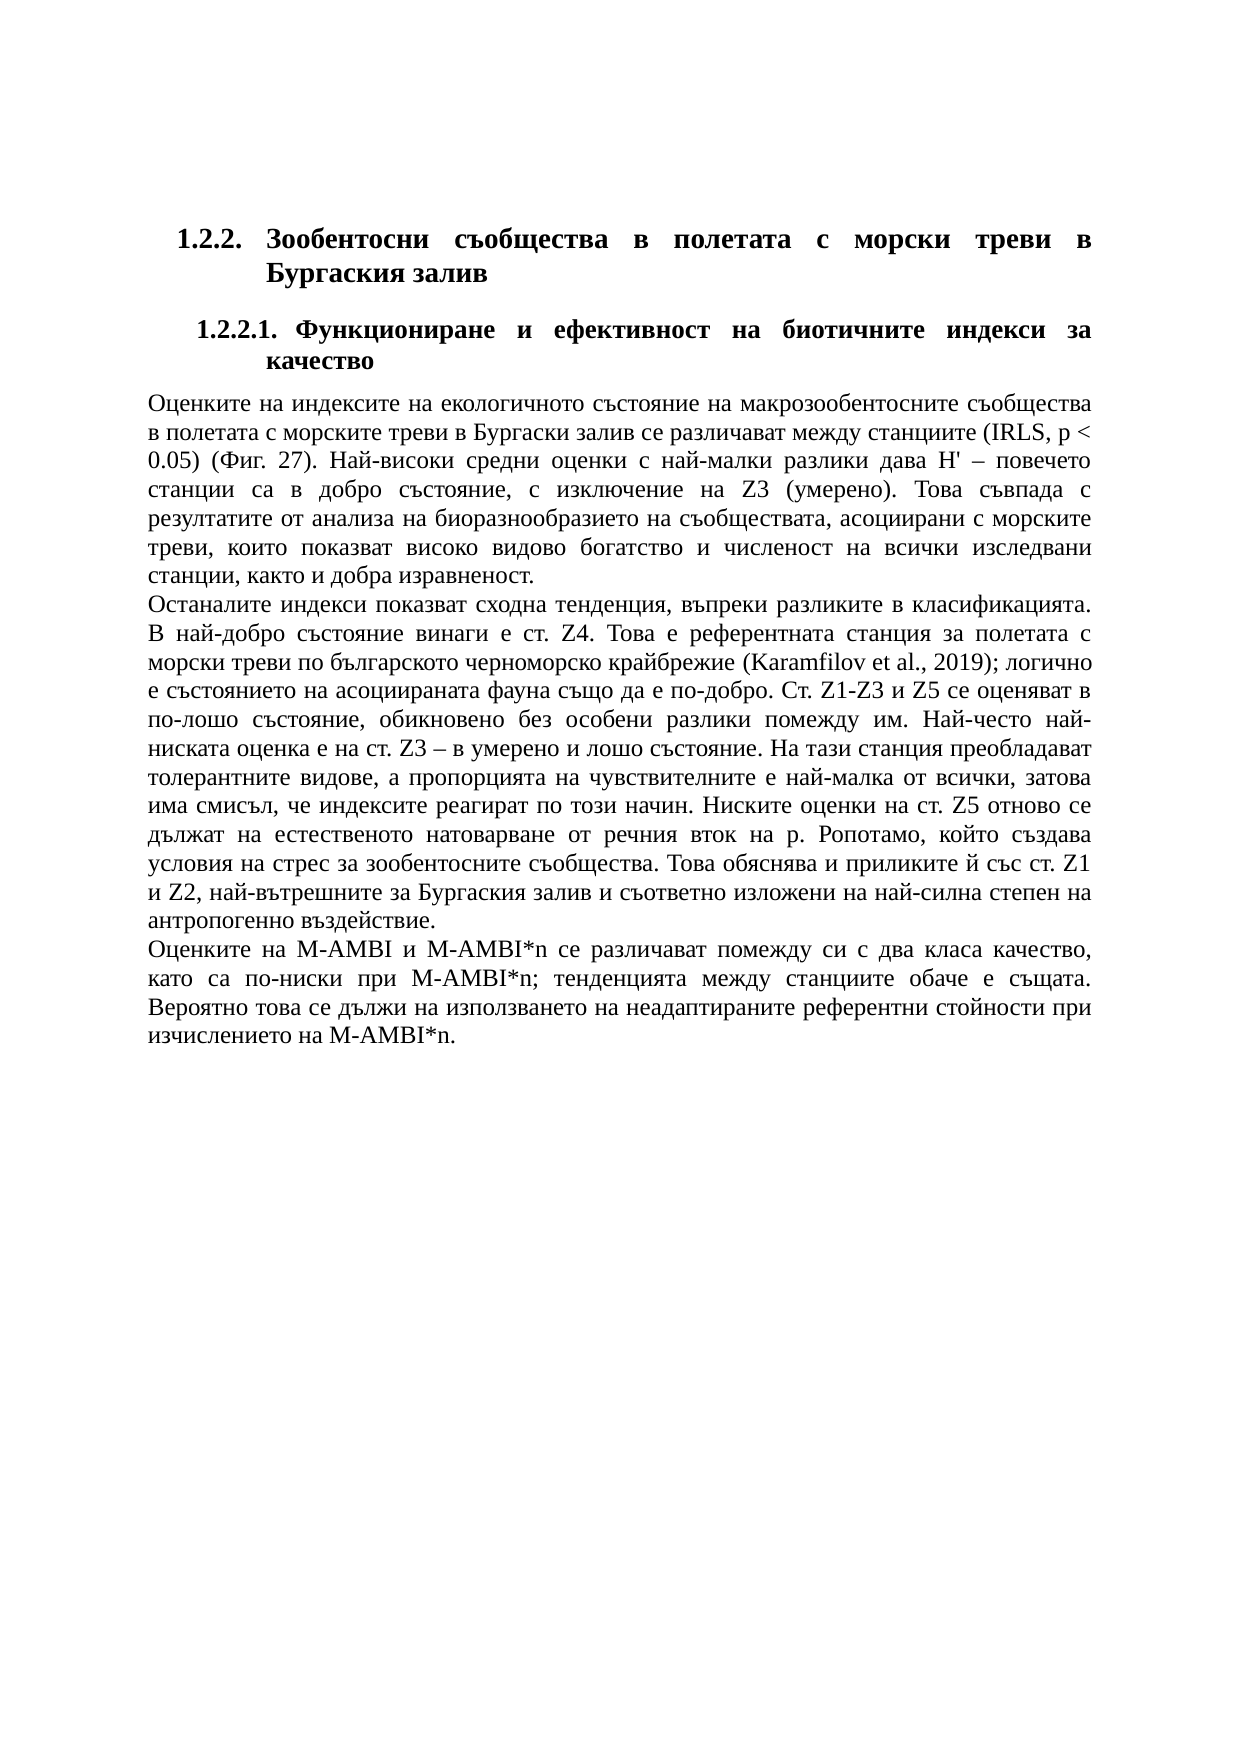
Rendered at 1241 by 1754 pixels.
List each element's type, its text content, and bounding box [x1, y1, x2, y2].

subtitle Зообентосни съобщества в полетата с морски треви в Бургаския залив [242, 221, 1093, 288]
text Оценките на индексите на екологичното състояние на макрозообентосните съобщества в полетата с морските треви в Бургаски залив се различават между станциите (IRLS, p < 0.05) (Фиг. 27). Най-високи средни оценки с най-малки разлики дава H' – повечето станции са в добро състояние, с изключение на Z3 (умерено). Това съвпада с резултатите от анализа на биоразнообразието на съобществата, асоциирани с морските треви, които показват високо видово богатство и численост на всички изследвани станции, както и добра изравненост. [148, 388, 1093, 589]
text Останалите индекси показват сходна тенденция, въпреки разликите в класификацията. В най-добро състояние винаги е ст. Z4. Това е референтната станция за полетата с морски треви по българското черноморско крайбрежие (Karamfilov et al., 2019); логично е състоянието на асоциираната фауна също да е по-добро. Ст. Z1-Z3 и Z5 се оценяват в по-лошо състояние, обикновено без особени разлики помежду им. Най-често най-ниската оценка е на ст. Z3 – в умерено и лошо състояние. На тази станция преобладават толерантните видове, а пропорцията на чувствителните е най-малка от всички, затова има смисъл, че индексите реагират по този начин. Ниските оценки на ст. Z5 отново се дължат на естественото натоварване от речния вток на р. Ропотамо, който създава условия на стрес за зообентосните съобщества. Това обяснява и приликите й със ст. Z1 и Z2, най-вътрешните за Бургаския залив и съответно изложени на най-силна степен на антропогенно въздействие. [148, 589, 1093, 934]
text Оценките на M-AMBI и M-AMBI*n се различават помежду си с два класа качество, като са по-ниски при M-AMBI*n; тенденцията между станциите обаче е същата. Вероятно това се дължи на използването на неадаптираните референтни стойности при изчислението на M-AMBI*n. [148, 934, 1093, 1049]
subtitle Функциониране и ефективност на биотичните индекси за качество [266, 313, 1093, 376]
